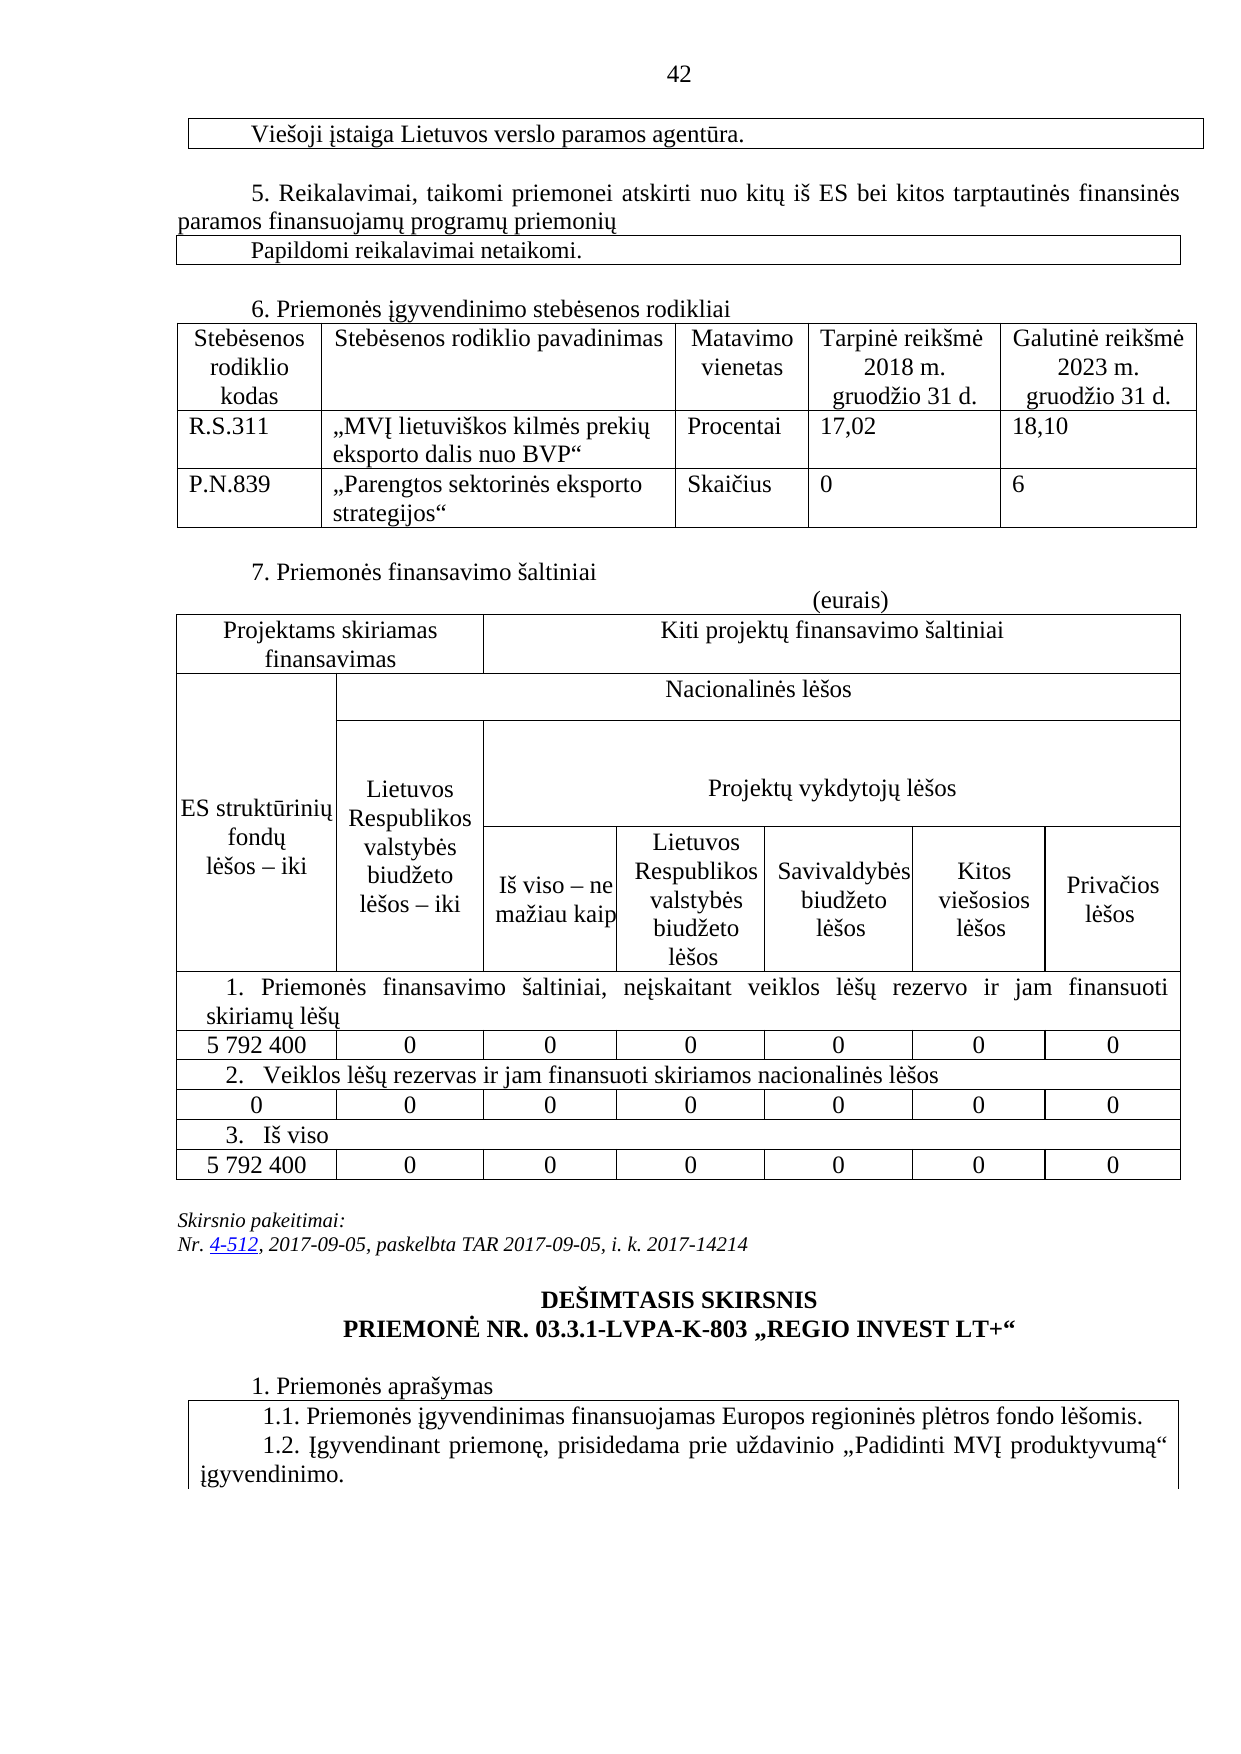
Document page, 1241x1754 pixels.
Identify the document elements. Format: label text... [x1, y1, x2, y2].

table_header Papildomi reikalavimai netaikomi. [177, 236, 1180, 264]
table_cell Privačios lėšos [1046, 827, 1180, 971]
table_header Stebėsenos rodiklio kodas [178, 324, 321, 410]
table_cell 0 [1046, 1090, 1180, 1119]
table_cell „Parengtos sektorinės eksporto strategijos“ [322, 469, 675, 527]
table_cell 6 [1001, 469, 1196, 527]
table_cell 0 [617, 1150, 764, 1178]
table_cell 0 [765, 1031, 912, 1059]
table_cell „MVĮ lietuviškos kilmės prekių eksporto dalis nuo BVP“ [322, 411, 675, 468]
table_cell 1.2. Įgyvendinant priemonę, prisidedama prie uždavinio „Padidinti MVĮ produktyvumą“ įgyvendinimo. [189, 1430, 1178, 1489]
table_cell 5 792 400 [177, 1150, 336, 1178]
text PRIEMONĖ NR. 03.3.1-LVPA-K-803 „REGIO INVEST LT+“ [177, 1314, 1181, 1343]
text 7. Priemonės finansavimo šaltiniai [177, 557, 1181, 585]
table_header Galutinė reikšmė 2023 m. gruodžio 31 d. [1001, 324, 1196, 410]
table_cell 17,02 [809, 411, 1000, 468]
table_header Projektams skiriamas finansavimas [177, 615, 483, 673]
table_cell Iš viso – ne mažiau kaip [484, 827, 616, 971]
table_cell 0 [617, 1031, 764, 1059]
table_header Viešoji įstaiga Lietuvos verslo paramos agentūra. [189, 119, 1203, 148]
table_cell 0 [765, 1150, 912, 1178]
table_cell 0 [765, 1090, 912, 1119]
table_cell 0 [913, 1090, 1044, 1119]
table_cell Lietuvos Respublikos valstybės biudžeto lėšos – iki [337, 721, 483, 971]
table_cell Skaičius [676, 469, 808, 527]
table_cell 18,10 [1001, 411, 1196, 468]
text DEŠIMTASIS SKIRSNIS [177, 1285, 1181, 1314]
table_cell 0 [484, 1150, 616, 1178]
text Nr. 4-512, 2017-09-05, paskelbta TAR 2017-09-05, i. k. 2017-14214 [177, 1232, 1181, 1256]
table_cell 0 [913, 1031, 1044, 1059]
table_header Kiti projektų finansavimo šaltiniai [484, 615, 1180, 673]
table_header Tarpinė reikšmė 2018 m. gruodžio 31 d. [809, 324, 1000, 410]
table_cell R.S.311 [178, 411, 321, 468]
table_header Stebėsenos rodiklio pavadinimas [322, 324, 675, 410]
text Skirsnio pakeitimai: [177, 1208, 1181, 1232]
table_cell 0 [484, 1031, 616, 1059]
table_cell 0 [484, 1090, 616, 1119]
table_cell 0 [1046, 1031, 1180, 1059]
text 1. Priemonės aprašymas [177, 1371, 1181, 1400]
text 5. Reikalavimai, taikomi priemonei atskirti nuo kitų iš ES bei kitos tarptautinės finansinės paramos finansuojamų programų priemonių [177, 178, 1181, 235]
table_cell ES struktūrinių fondų lėšos – iki [177, 674, 336, 971]
text 6. Priemonės įgyvendinimo stebėsenos rodikliai [177, 294, 1181, 322]
table_cell Savivaldybės biudžeto lėšos [765, 827, 912, 971]
table_cell 0 [337, 1150, 483, 1178]
table_cell 0 [913, 1150, 1044, 1178]
table_cell Projektų vykdytojų lėšos [484, 721, 1180, 826]
table_cell 0 [809, 469, 1000, 527]
table_cell Lietuvos Respublikos valstybės biudžeto lėšos [617, 827, 764, 971]
table_header Matavimo vienetas [676, 324, 808, 410]
table_cell Nacionalinės lėšos [337, 674, 1180, 720]
table_cell P.N.839 [178, 469, 321, 527]
table_cell 3. Iš viso [177, 1120, 1180, 1149]
table_cell 0 [1046, 1150, 1180, 1178]
table_cell Kitos viešosios lėšos [913, 827, 1044, 971]
table_cell 0 [337, 1090, 483, 1119]
table_cell 0 [337, 1031, 483, 1059]
table_cell 0 [177, 1090, 336, 1119]
table_cell 2. Veiklos lėšų rezervas ir jam finansuoti skiriamos nacionalinės lėšos [177, 1060, 1180, 1089]
table_cell 5 792 400 [177, 1031, 336, 1059]
table_header 1.1. Priemonės įgyvendinimas finansuojamas Europos regioninės plėtros fondo lėšomis. [189, 1401, 1178, 1430]
table_cell 0 [617, 1090, 764, 1119]
table_cell Procentai [676, 411, 808, 468]
table_cell 1. Priemonės finansavimo šaltiniai, neįskaitant veiklos lėšų rezervo ir jam finansuoti skiriamų lėšų [177, 972, 1180, 1029]
text (eurais) [812, 585, 904, 614]
